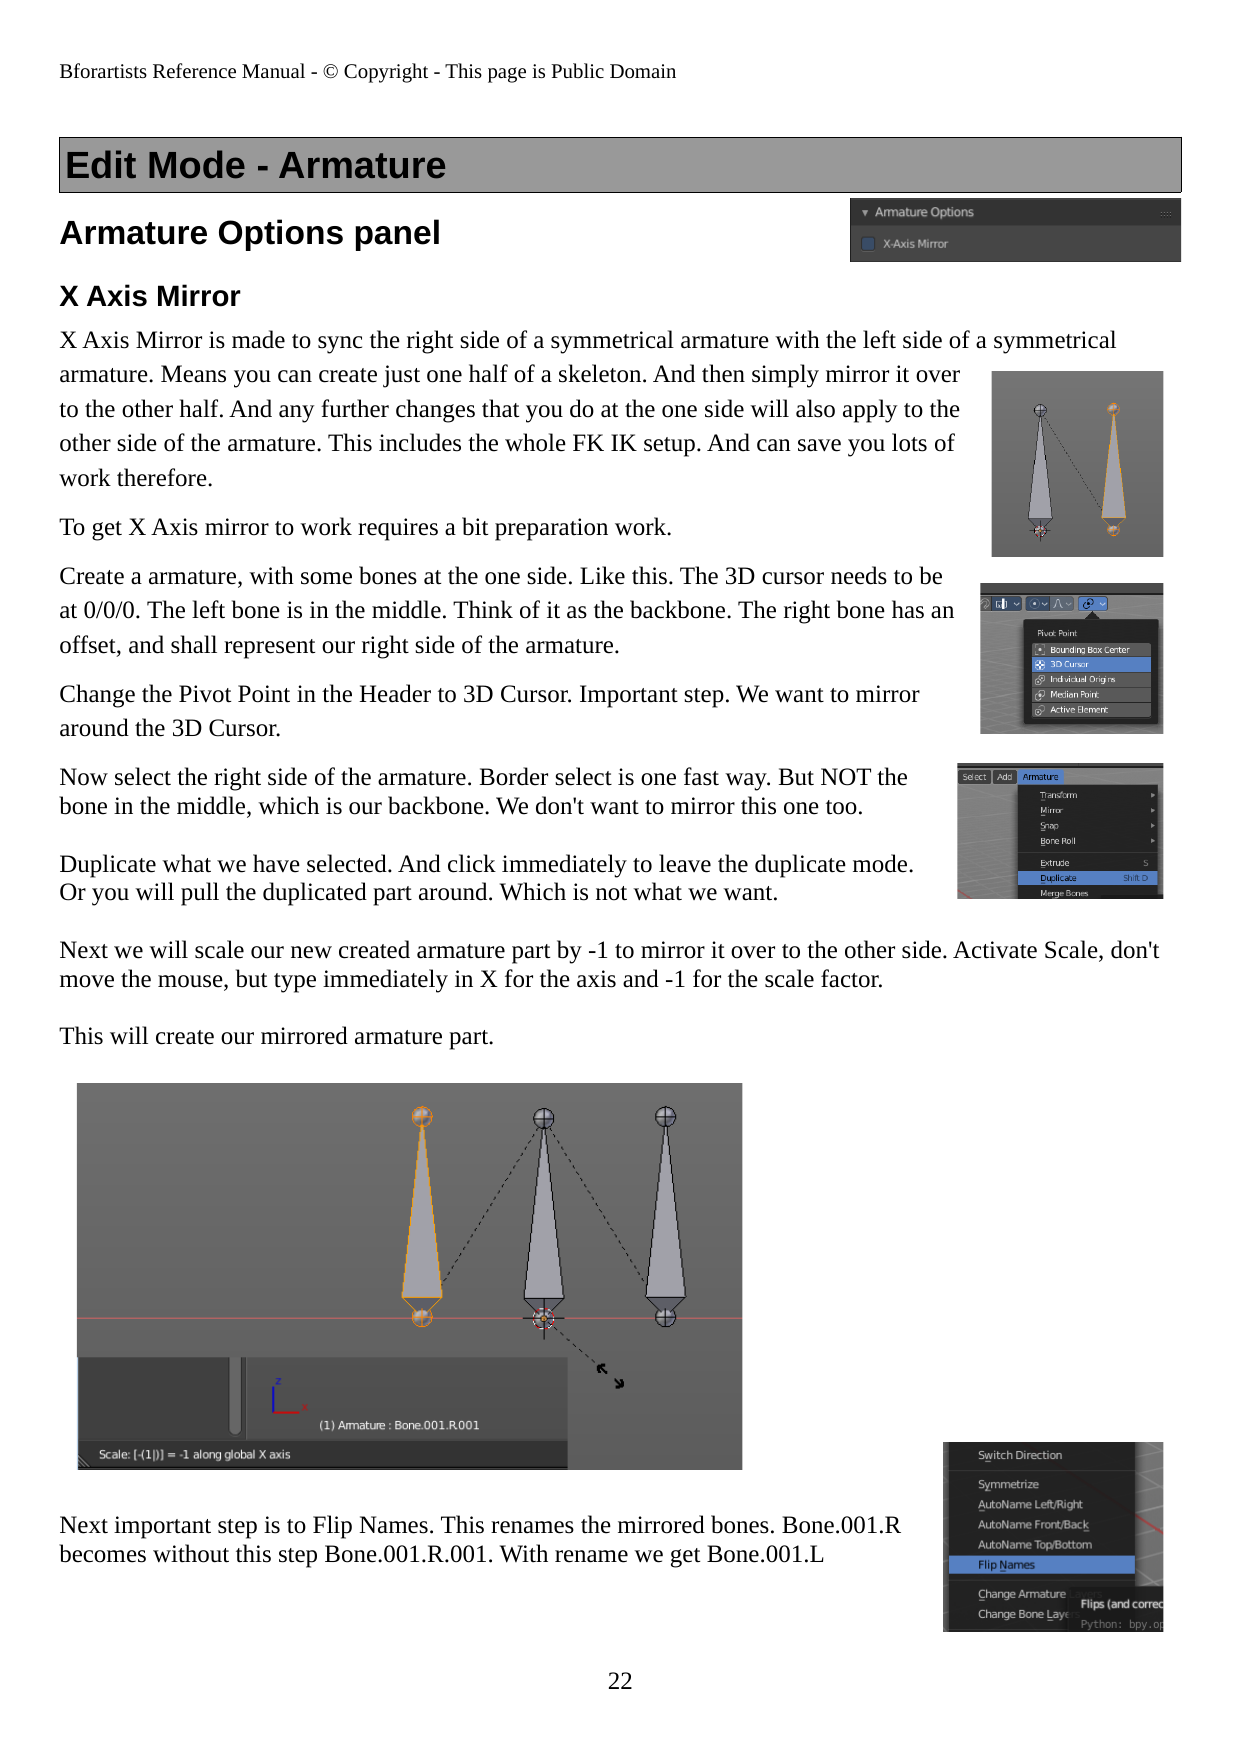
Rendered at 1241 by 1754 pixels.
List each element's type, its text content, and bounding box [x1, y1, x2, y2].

text Next important step is to Flip Names. This renames the mirrored bones. Bone.001.R becomes without this step Bone.001.R.001. With rename we get Bone.001.L [59, 1510, 943, 1567]
text Create a armature, with some bones at the one side. Like this. The 3D cursor needs to be at 0/0/0. The left bone is in the middle. Think of it as the backbone. The right bone has an offset, and shall represent our right side of the armature. [59, 561, 1181, 658]
picture [991, 371, 1164, 557]
text To get X Axis mirror to work requires a bit preparation work. [59, 512, 991, 541]
picture [850, 198, 1182, 262]
subtitle Armature Options panel [59, 213, 850, 251]
text Change the Pivot Point in the Header to 3D Cursor. Important step. We want to mirror around the 3D Cursor. [59, 679, 1181, 742]
text Next we will scale our new created armature part by -1 to mirror it over to the other side. Activate Scale, don't move the mouse, but type immediately in X for the axis and -1 for the scale factor. [59, 935, 1181, 992]
table_header Edit Mode - Armature [60, 138, 1181, 192]
picture [76, 1083, 743, 1470]
text X Axis Mirror is made to sync the right side of a symmetrical armature with the left side of a symmetrical armature. Means you can create just one half of a skeleton. And then simply mirror it over to the other half. And any further changes that you do at the one side will also apply to the other side of the armature. This includes the whole FK IK setup. And can save you lots of work therefore. [59, 325, 1181, 491]
picture [980, 583, 1164, 734]
picture [943, 1442, 1164, 1632]
picture [957, 763, 1164, 899]
text Now select the right side of the armature. Border select is one fast way. But NOT the bone in the middle, which is our backbone. We don't want to mirror this one too. [59, 762, 1181, 820]
subtitle X Axis Mirror [59, 278, 1181, 312]
text Duplicate what we have selected. And click immediately to leave the duplicate mode. Or you will pull the duplicated part around. Which is not what we want. [59, 849, 1181, 906]
text This will create our mirrored armature part. [59, 1021, 1181, 1050]
